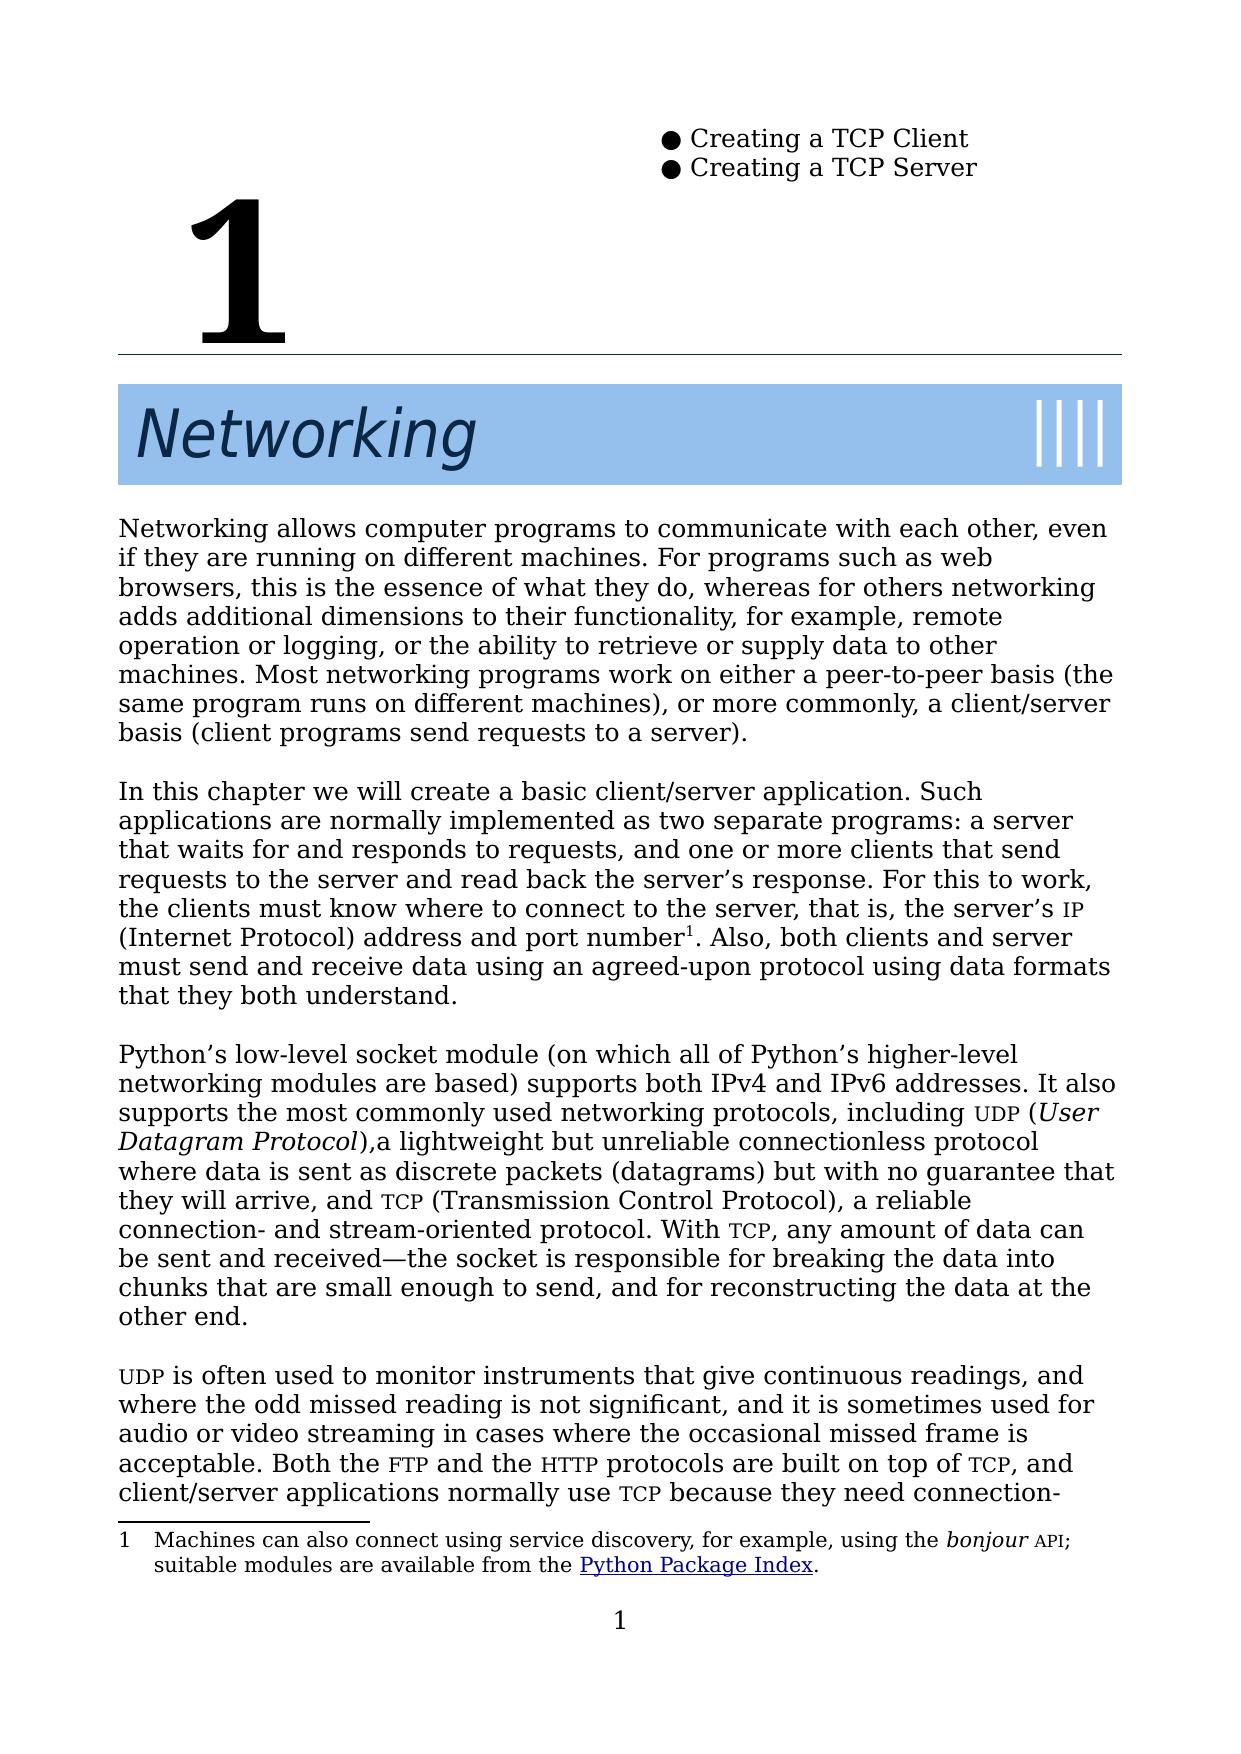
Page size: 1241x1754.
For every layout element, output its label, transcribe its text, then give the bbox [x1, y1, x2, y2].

text Python’s low-level socket module (on which all of Python’s higher-level networking modules are based) supports both IPv4 and IPv6 addresses. It also supports the most commonly used networking protocols, including udp (User Datagram Protocol),a lightweight but unreliable connectionless protocol where data is sent as discrete packets (datagrams) but with no guarantee that they will arrive, and tcp (Transmission Control Protocol), a reliable connection- and stream-oriented protocol. With tcp, any amount of data can be sent and received—the socket is responsible for breaking the data into chunks that are small enough to send, and for reconstructing the data at the other end. [118, 1040, 1122, 1332]
text Machines can also connect using service discovery, for example, using the bonjour api; suitable modules are available from the Python Package Index. [118, 1528, 1122, 1577]
text udp is often used to monitor instruments that give continuous readings, and where the odd missed reading is not significant, and it is sometimes used for audio or video streaming in cases where the occasional missed frame is acceptable. Both the ftp and the http protocols are built on top of tcp, and client/server applications normally use tcp because they need connection- [118, 1361, 1122, 1507]
text In this chapter we will create a basic client/server application. Such applications are normally implemented as two separate programs: a server that waits for and responds to requests, and one or more clients that send requests to the server and read back the server’s response. For this to work, the clients must know where to connect to the server, that is, the server’s ip (Internet Protocol) address and port number. Also, both clients and server must send and receive data using an agreed-upon protocol using data formats that they both understand. [118, 777, 1122, 1011]
subtitle Networking [118, 384, 1122, 485]
text Networking allows computer programs to communicate with each other, even if they are running on different machines. For programs such as web browsers, this is the essence of what they do, whereas for others networking adds additional dimensions to their functionality, for example, remote operation or logging, or the ability to retrieve or supply data to other machines. Most networking programs work on either a peer-to-peer basis (the same program runs on different machines), or more commonly, a client/server basis (client programs send requests to a server). [118, 514, 1122, 748]
text |||| [1016, 390, 1110, 467]
